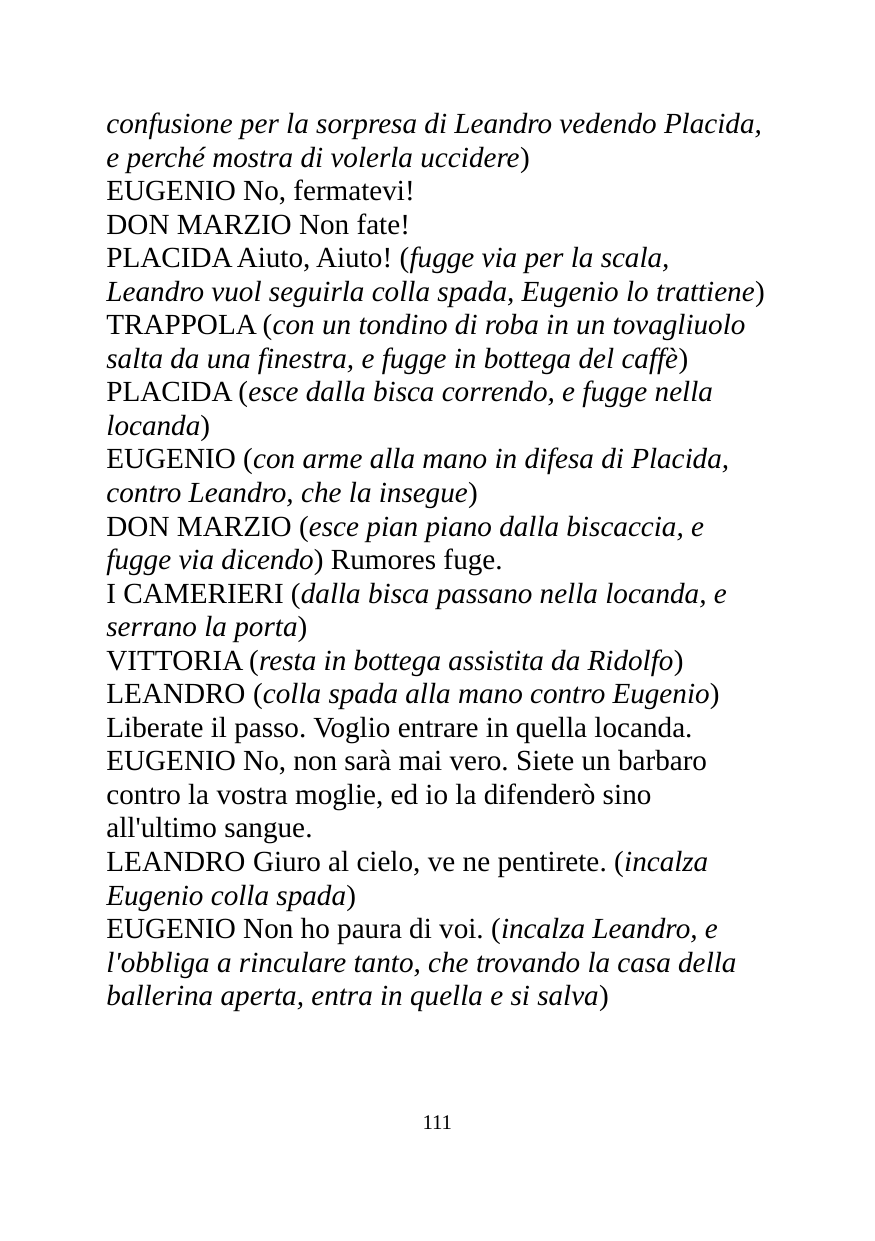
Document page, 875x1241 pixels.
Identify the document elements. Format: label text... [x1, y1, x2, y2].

text EUGENIO Non ho paura di voi. (incalza Leandro, e l'obbliga a rinculare tanto, che trovando la casa della ballerina aperta, entra in quella e si salva) [106, 911, 768, 1012]
text VITTORIA (resta in bottega assistita da Ridolfo) [106, 643, 768, 676]
text PLACIDA Aiuto, Aiuto! (fugge via per la scala, Leandro vuol seguirla colla spada, Eugenio lo trattiene) [106, 240, 768, 307]
text EUGENIO (con arme alla mano in difesa di Placida, contro Leandro, che la insegue) [106, 442, 768, 509]
text PLACIDA (esce dalla bisca correndo, e fugge nella locanda) [106, 374, 768, 442]
text DON MARZIO (esce pian piano dalla biscaccia, e fugge via dicendo) Rumores fuge. [106, 509, 768, 576]
text I CAMERIERI (dalla bisca passano nella locanda, e serrano la porta) [106, 576, 768, 643]
text LEANDRO (colla spada alla mano contro Eugenio) Liberate il passo. Voglio entrare in quella locanda. [106, 676, 768, 743]
text DON MARZIO Non fate! [106, 207, 768, 240]
text EUGENIO No, non sarà mai vero. Siete un barbaro contro la vostra moglie, ed io la difenderò sino all'ultimo sangue. [106, 743, 768, 844]
text TRAPPOLA (con un tondino di roba in un tovagliuolo salta da una finestra, e fugge in bottega del caffè) [106, 307, 768, 374]
text EUGENIO No, fermatevi! [106, 173, 768, 207]
text confusione per la sorpresa di Leandro vedendo Placida, e perché mostra di volerla uccidere) [106, 106, 768, 173]
text LEANDRO Giuro al cielo, ve ne pentirete. (incalza Eugenio colla spada) [106, 844, 768, 911]
